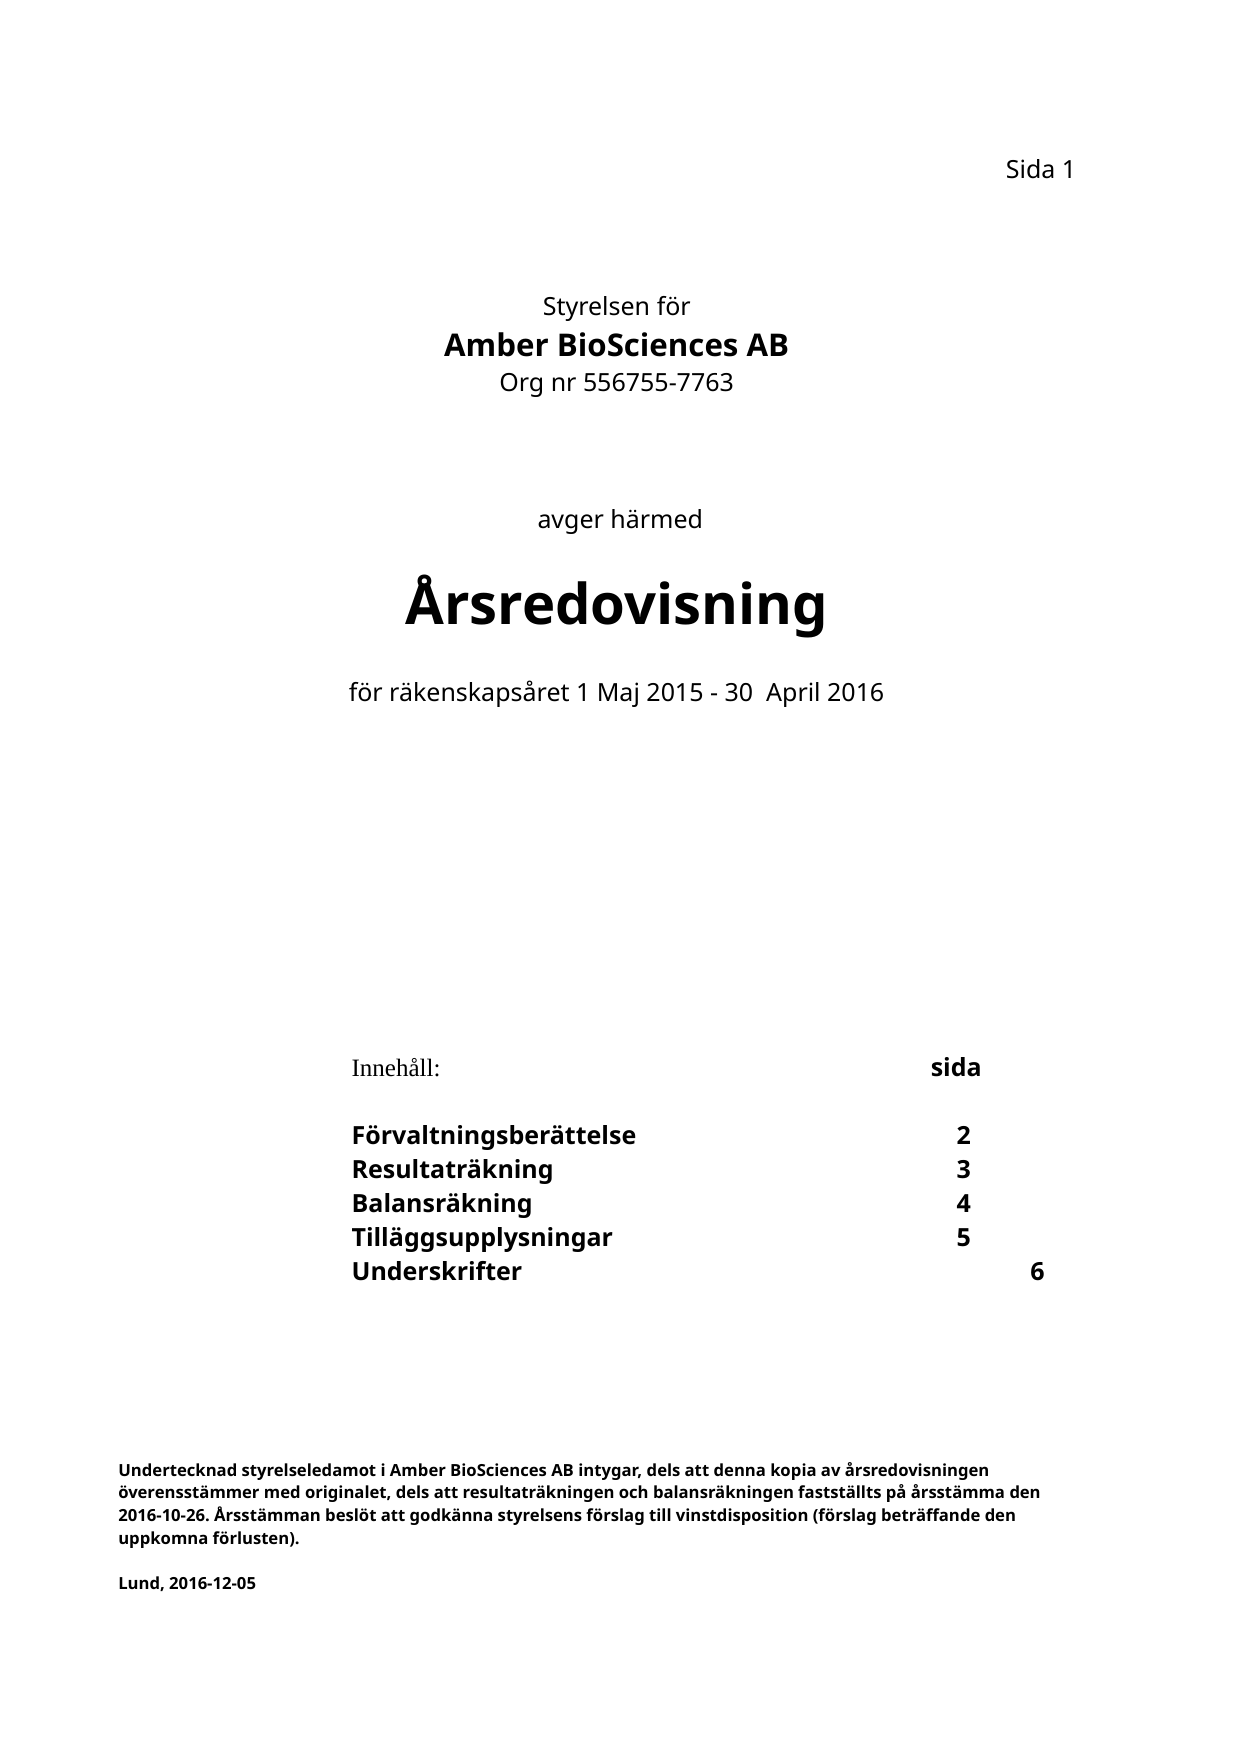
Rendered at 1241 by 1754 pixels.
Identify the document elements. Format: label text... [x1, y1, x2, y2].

text Sida 1 [118, 152, 1122, 186]
text Resultaträkning 3 [118, 1152, 1122, 1186]
text Lund, 2016-12-05 [118, 1572, 1122, 1594]
text avger härmed [118, 501, 1122, 535]
text Undertecknad styrelseledamot i Amber BioSciences AB intygar, dels att denna kopia av årsredovisningen [118, 1458, 1122, 1481]
text Styrelsen för [118, 288, 1122, 322]
text uppkomna förlusten). [118, 1526, 1122, 1549]
text Årsredovisning [118, 564, 1122, 641]
text Tilläggsupplysningar 5 [118, 1220, 1122, 1254]
text 2016-10-26. Årsstämman beslöt att godkänna styrelsens förslag till vinstdisposition (förslag beträffande den [118, 1504, 1122, 1526]
text Innehåll: sida [118, 1049, 1122, 1084]
text överensstämmer med originalet, dels att resultaträkningen och balansräkningen fastställts på årsstämma den [118, 1481, 1122, 1504]
text Förvaltningsberättelse 2 [118, 1118, 1122, 1152]
text Underskrifter 6 [118, 1254, 1122, 1288]
text Balansräkning 4 [118, 1186, 1122, 1220]
text Org nr 556755-7763 [118, 365, 1122, 399]
text Amber BioSciences AB [118, 322, 1122, 365]
text för räkenskapsåret 1 Maj 2015 - 30 April 2016 [118, 675, 1122, 709]
